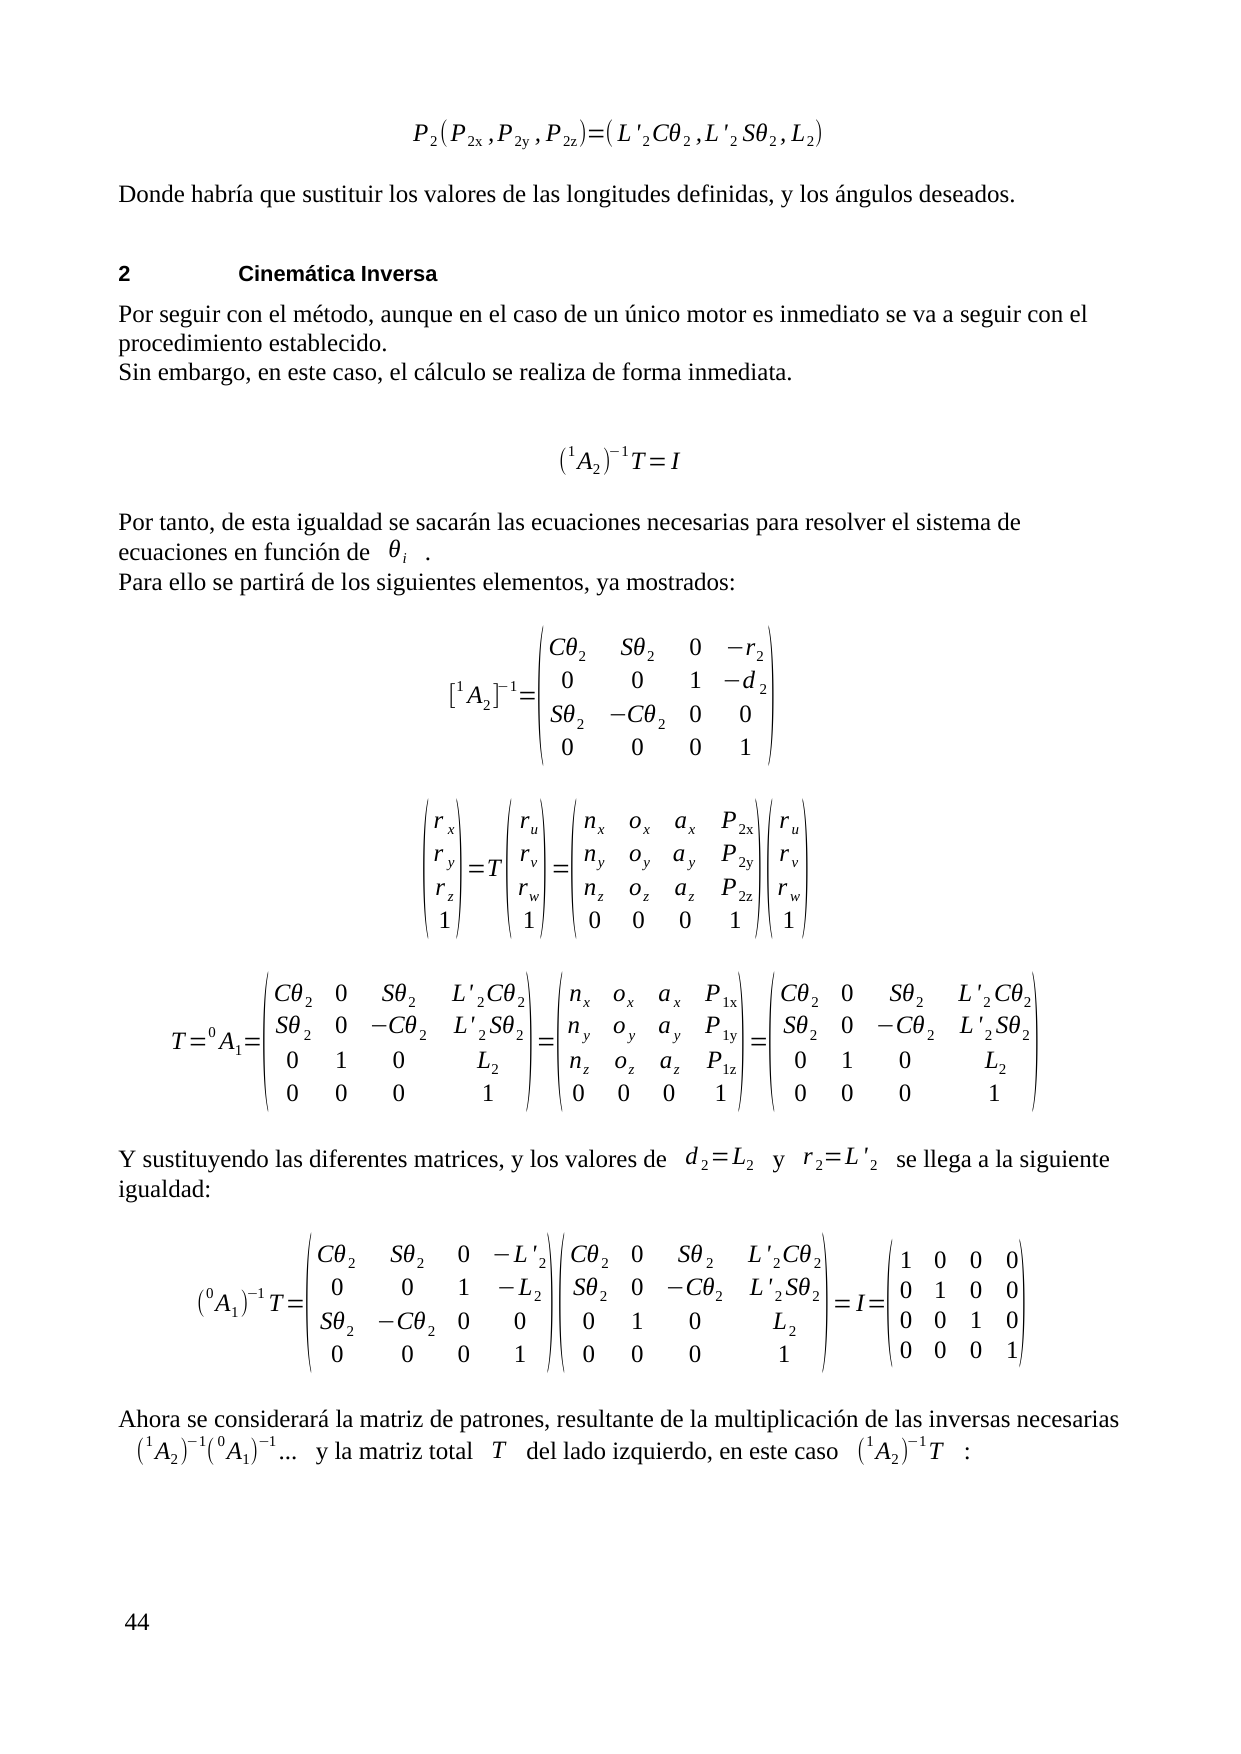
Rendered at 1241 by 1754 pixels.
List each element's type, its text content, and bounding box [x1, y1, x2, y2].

text Por seguir con el método, aunque en el caso de un único motor es inmediato se va a seguir con el procedimiento establecido. [118, 299, 1122, 357]
text Y sustituyendo las diferentes matrices, y los valores deyse llega a la siguiente igualdad: [118, 1142, 1122, 1203]
text Para ello se partirá de los siguientes elementos, ya mostrados: [118, 567, 1122, 596]
subtitle Cinemática Inversa [118, 261, 1122, 287]
text Por tanto, de esta igualdad se sacarán las ecuaciones necesarias para resolver el sistema de ecuaciones en función de. [118, 507, 1122, 567]
text Donde habría que sustituir los valores de las longitudes definidas, y los ángulos deseados. [118, 179, 1122, 208]
text Ahora se considerará la matriz de patrones, resultante de la multiplicación de las inversas necesarias y la matriz totaldel lado izquierdo, en este caso: [118, 1404, 1122, 1468]
text Sin embargo, en este caso, el cálculo se realiza de forma inmediata. [118, 357, 1122, 385]
